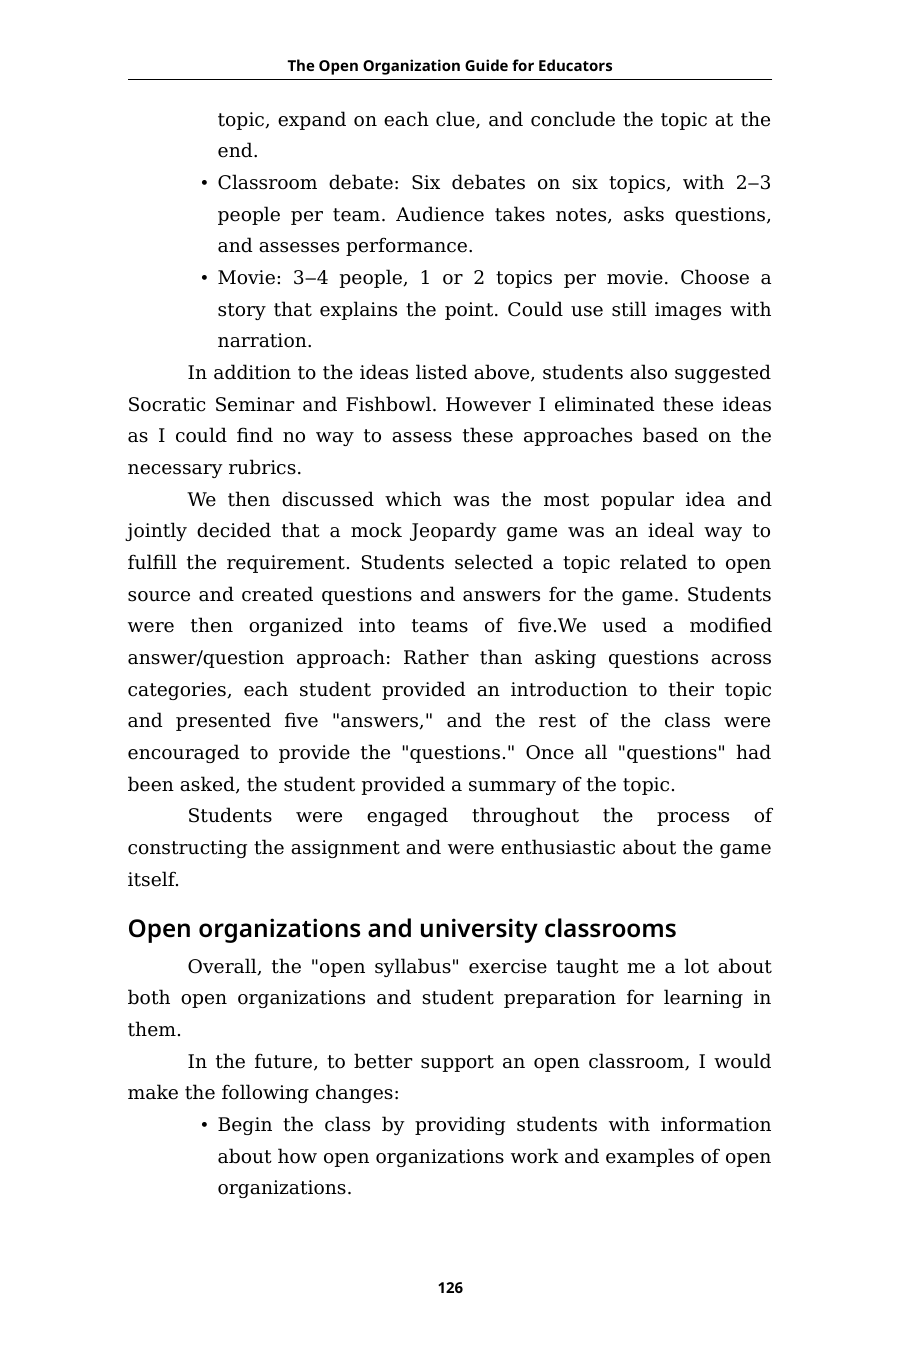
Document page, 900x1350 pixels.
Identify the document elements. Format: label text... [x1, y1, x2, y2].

text In addition to the ideas listed above, students also suggested Socratic Seminar and Fishbowl. However I eliminated these ideas as I could find no way to assess these approaches based on the necessary rubrics. [127, 362, 772, 479]
list topic, expand on each clue, and conclude the topic at the end. [201, 109, 772, 162]
text We then discussed which was the most popular idea and jointly decided that a mock Jeopardy game was an ideal way to fulfill the requirement. Students selected a topic related to open source and created questions and answers for the game. Students were then organized into teams of five.We used a modified answer/question approach: Rather than asking questions across categories, each student provided an introduction to their topic and presented five "answers," and the rest of the class were encouraged to provide the "questions." Once all "questions" had been asked, the student provided a summary of the topic. [127, 489, 772, 796]
text In the future, to better support an open classroom, I would make the following changes: [127, 1051, 772, 1104]
subtitle Open organizations and university classrooms [127, 915, 772, 943]
text Overall, the "open syllabus" exercise taught me a lot about both open organizations and student preparation for learning in them. [127, 956, 772, 1041]
list Begin the class by providing students with information about how open organizations work and examples of open organizations. [201, 1114, 772, 1199]
list Movie: 3‒4 people, 1 or 2 topics per movie. Choose a story that explains the point. Could use still images with narration. [201, 267, 772, 352]
text Students were engaged throughout the process of constructing the assignment and were enthusiastic about the game itself. [127, 805, 772, 891]
list Classroom debate: Six debates on six topics, with 2‒3 people per team. Audience takes notes, asks questions, and assesses performance. [201, 172, 772, 257]
